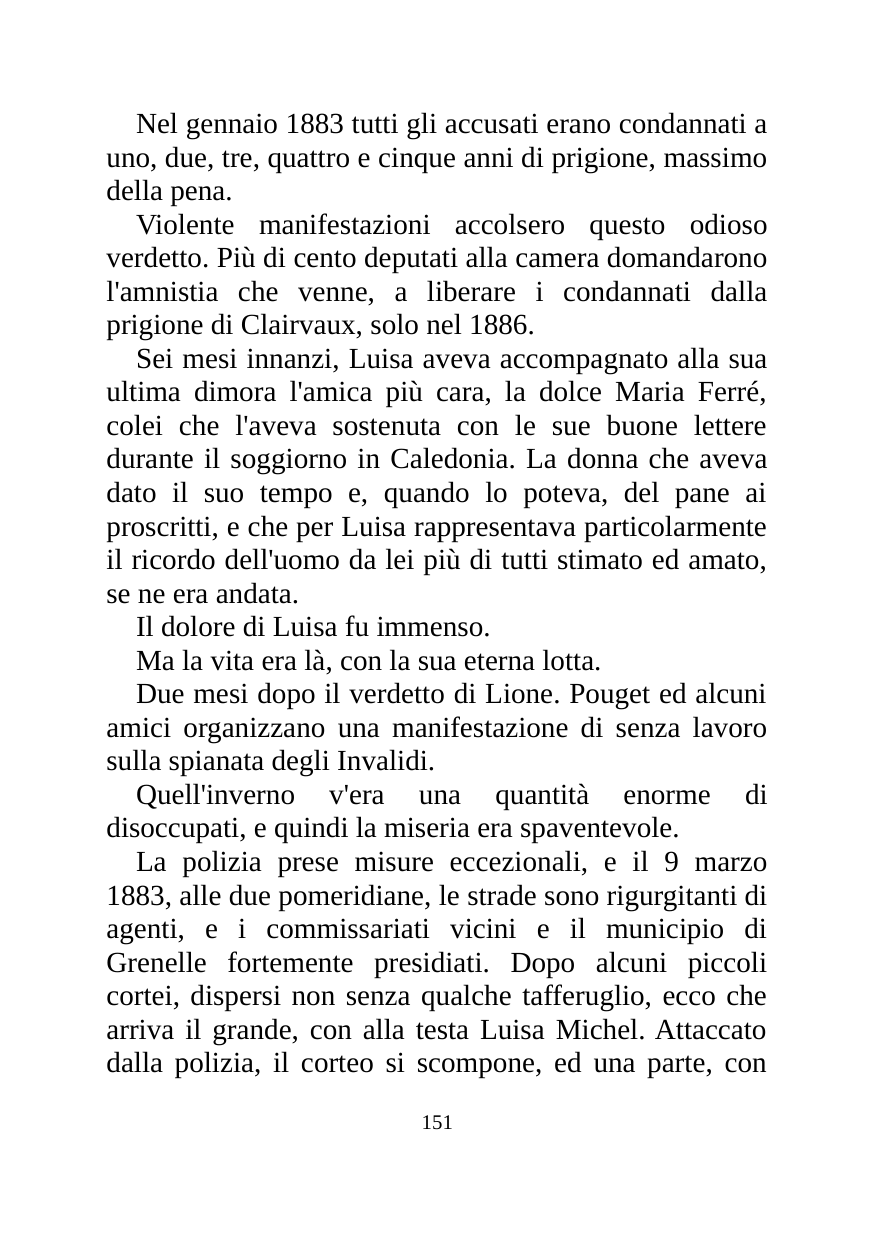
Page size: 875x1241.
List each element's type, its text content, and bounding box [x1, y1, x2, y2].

text Ma la vita era là, con la sua eterna lotta. [106, 643, 768, 676]
text Quell'inverno v'era una quantità enorme di disoccupati, e quindi la miseria era spaventevole. [106, 777, 768, 844]
text Violente manifestazioni accolsero questo odioso verdetto. Più di cento deputati alla camera domandarono l'amnistia che venne, a liberare i condannati dalla prigione di Clairvaux, solo nel 1886. [106, 207, 768, 341]
text Nel gennaio 1883 tutti gli accusati erano condannati a uno, due, tre, quattro e cinque anni di prigione, massimo della pena. [106, 106, 768, 207]
text Il dolore di Luisa fu immenso. [106, 609, 768, 643]
text La polizia prese misure eccezionali, e il 9 marzo 1883, alle due pomeridiane, le strade sono rigurgitanti di agenti, e i commissariati vicini e il municipio di Grenelle fortemente presidiati. Dopo alcuni piccoli cortei, dispersi non senza qualche tafferuglio, ecco che arriva il grande, con alla testa Luisa Michel. Attaccato dalla polizia, il corteo si scompone, ed una parte, con [106, 844, 768, 1079]
text Due mesi dopo il verdetto di Lione. Pouget ed alcuni amici organizzano una manifestazione di senza lavoro sulla spianata degli Invalidi. [106, 676, 768, 777]
text Sei mesi innanzi, Luisa aveva accompagnato alla sua ultima dimora l'amica più cara, la dolce Maria Ferré, colei che l'aveva sostenuta con le sue buone lettere durante il soggiorno in Caledonia. La donna che aveva dato il suo tempo e, quando lo poteva, del pane ai proscritti, e che per Luisa rappresentava particolarmente il ricordo dell'uomo da lei più di tutti stimato ed amato, se ne era andata. [106, 341, 768, 609]
